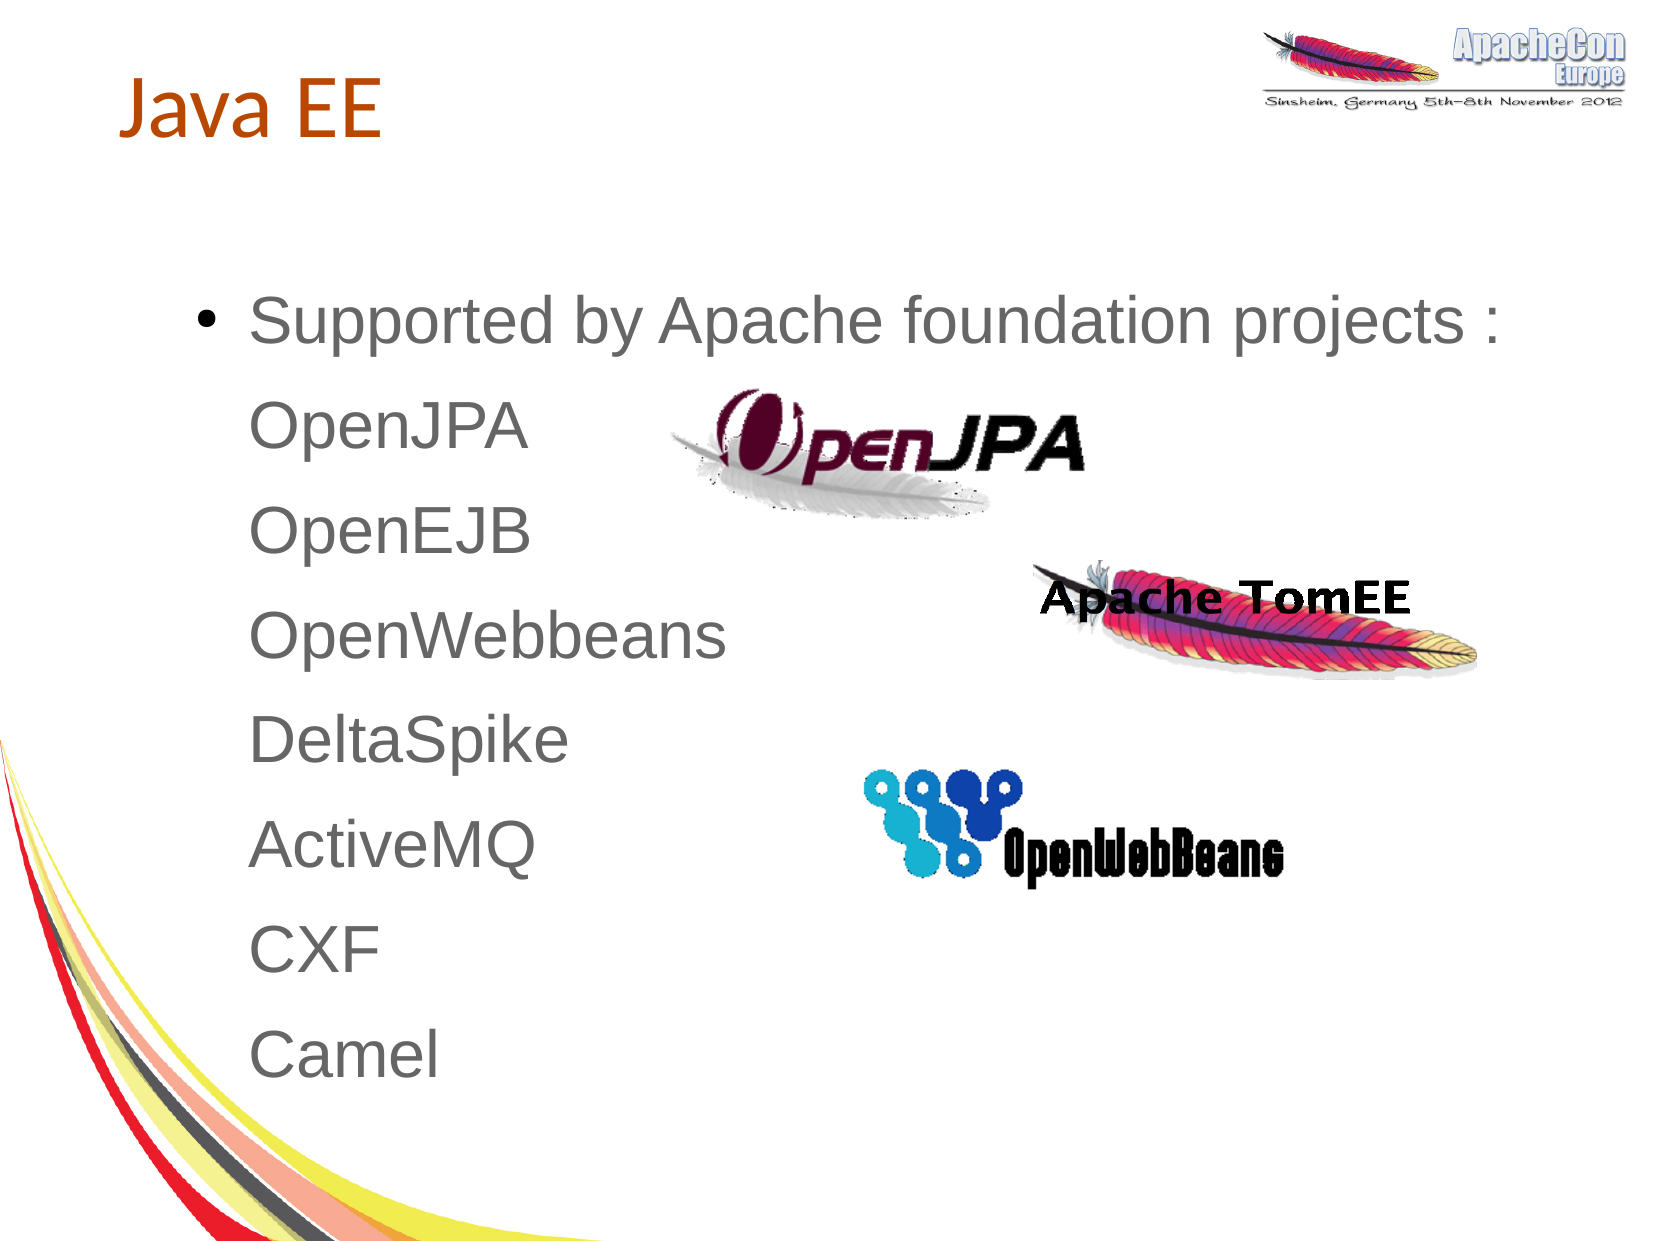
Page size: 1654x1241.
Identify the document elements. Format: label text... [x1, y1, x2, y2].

list Supported by Apache foundation projects : OpenJPA OpenEJB OpenWebbeans DeltaSpike ActiveMQ CXF Camel [177, 283, 1536, 1090]
title Java EE [59, 59, 1418, 171]
picture [0, 0, 1654, 1241]
